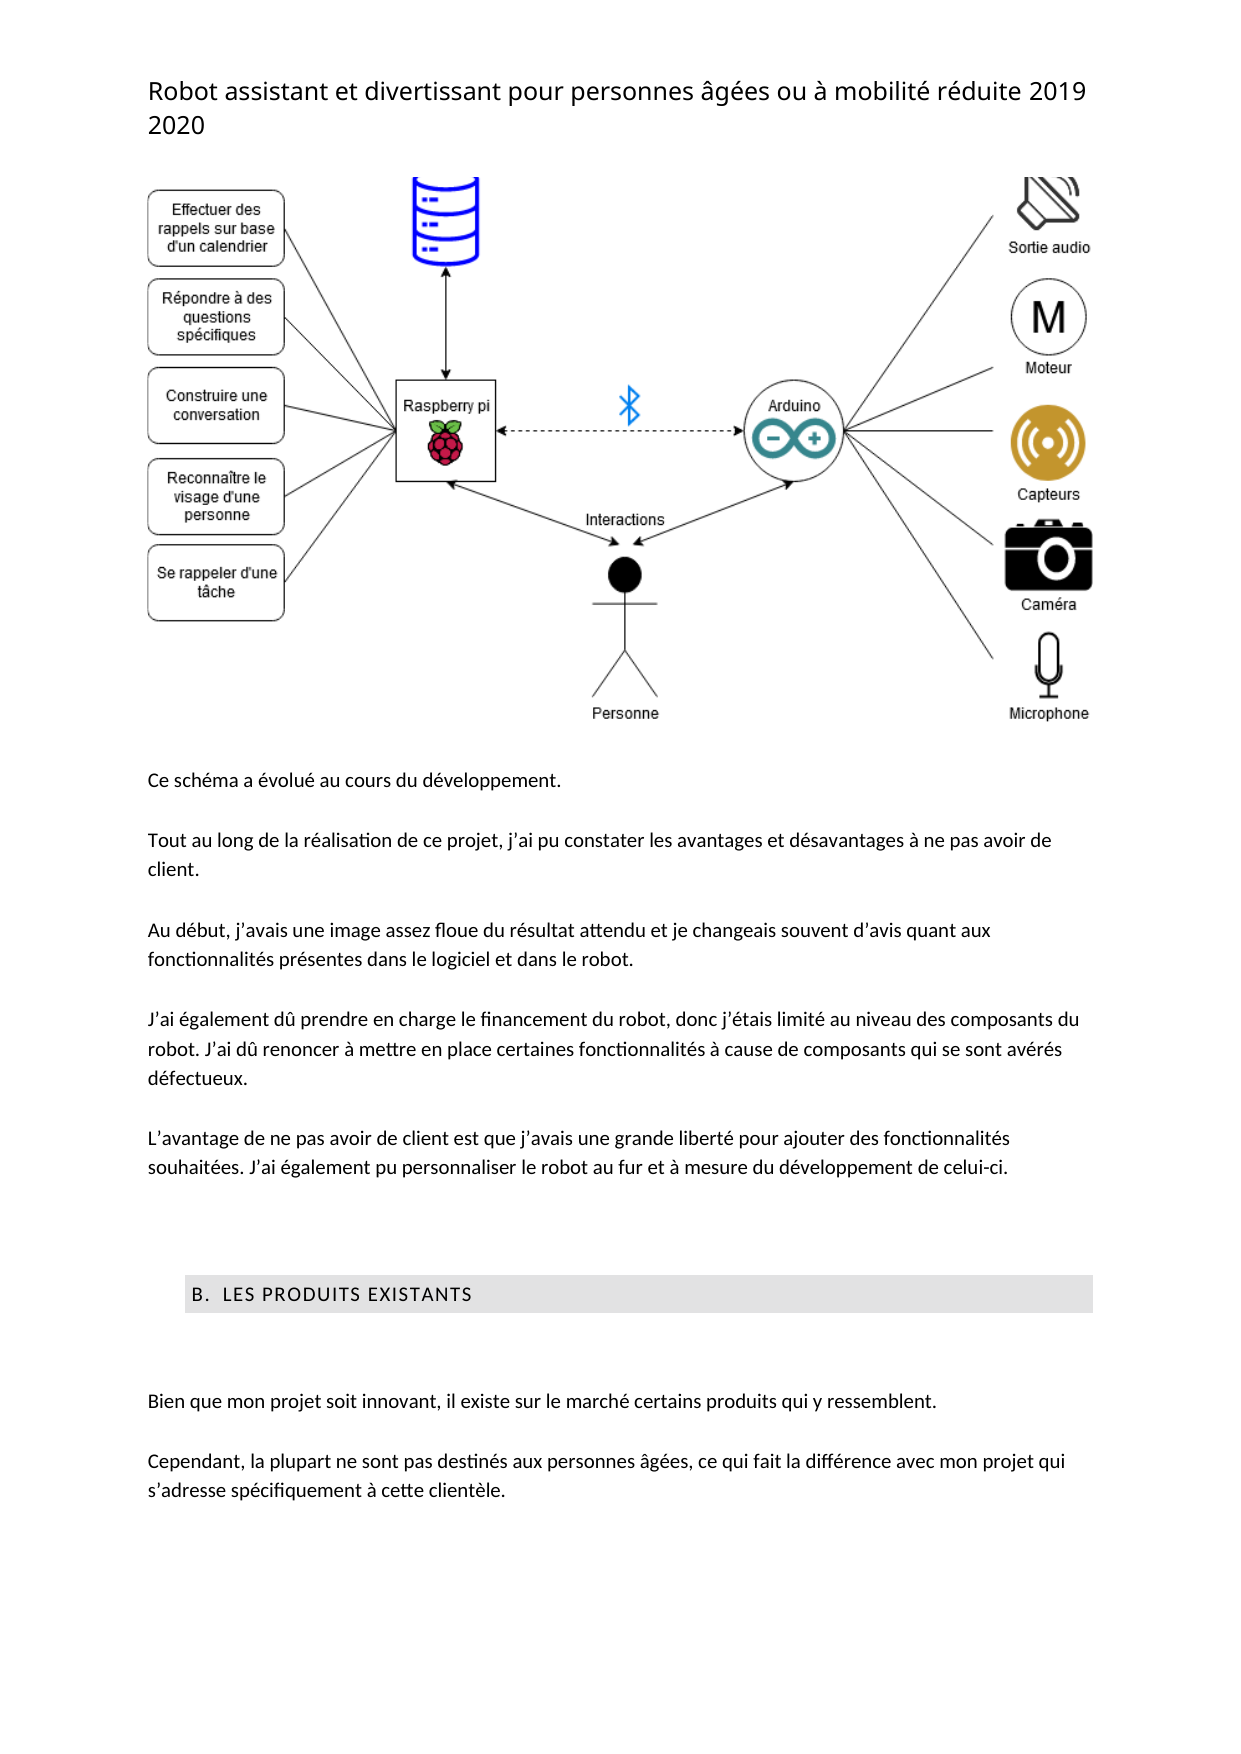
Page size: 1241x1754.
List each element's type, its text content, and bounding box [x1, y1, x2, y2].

text Ce schéma a évolué au cours du développement. [148, 767, 1093, 792]
text Au début, j’avais une image assez floue du résultat attendu et je changeais souvent d’avis quant aux fonctionnalités présentes dans le logiciel et dans le robot. [148, 917, 1093, 972]
text Tout au long de la réalisation de ce projet, j’ai pu constater les avantages et désavantages à ne pas avoir de client. [148, 827, 1093, 882]
text Cependant, la plupart ne sont pas destinés aux personnes âgées, ce qui fait la différence avec mon projet qui s’adresse spécifiquement à cette clientèle. [148, 1448, 1093, 1503]
text Bien que mon projet soit innovant, il existe sur le marché certains produits qui y ressemblent. [148, 1388, 1093, 1413]
text L’avantage de ne pas avoir de client est que j’avais une grande liberté pour ajouter des fonctionnalités souhaitées. J’ai également pu personnaliser le robot au fur et à mesure du développement de celui-ci. [148, 1125, 1093, 1180]
list Les produits existants [191, 1282, 1086, 1307]
text J’ai également dû prendre en charge le financement du robot, donc j’étais limité au niveau des composants du robot. J’ai dû renoncer à mettre en place certaines fonctionnalités à cause de composants qui se sont avérés défectueux. [148, 1007, 1093, 1090]
